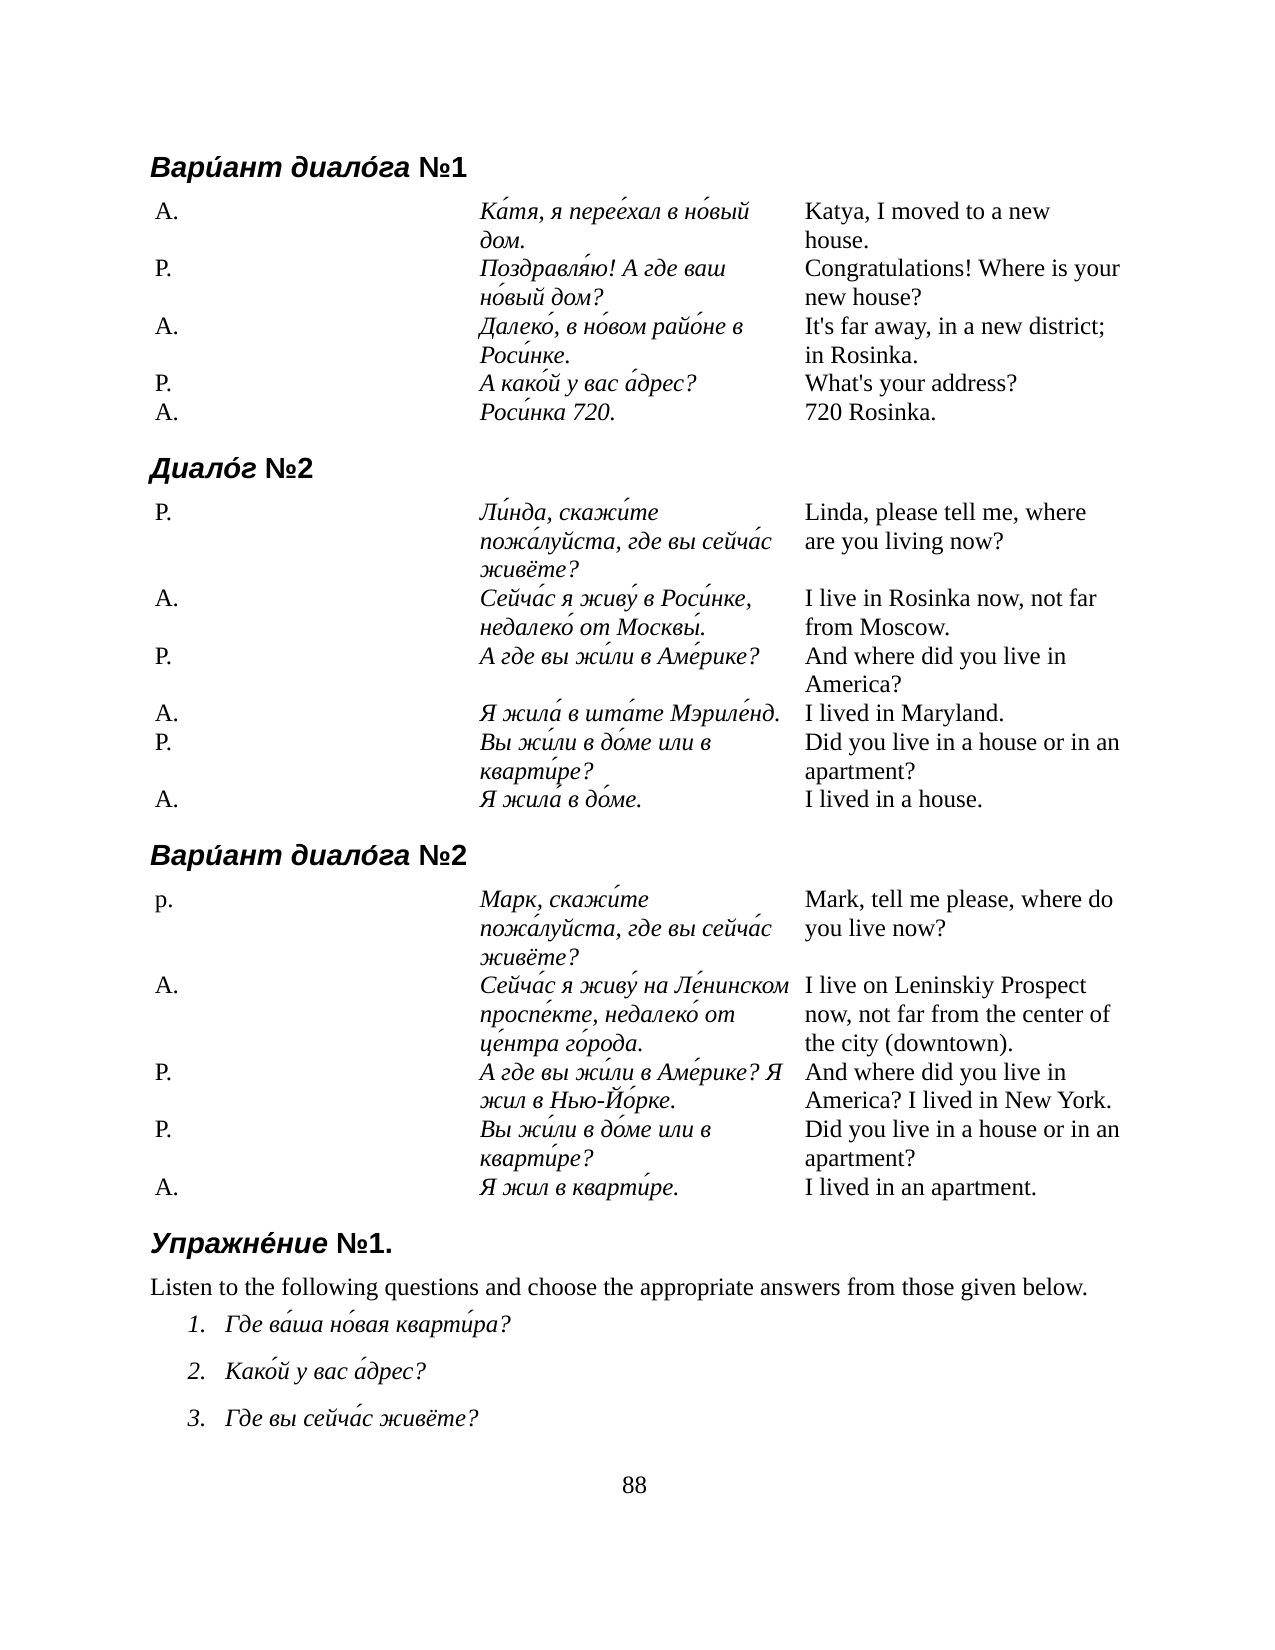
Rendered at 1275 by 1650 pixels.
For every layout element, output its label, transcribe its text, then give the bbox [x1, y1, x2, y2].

table_cell A. [150, 397, 475, 426]
table_cell A. [150, 311, 475, 368]
subtitle Вари́ант диало́га №2 [150, 838, 1125, 872]
table_cell Я жил в кварти́ре. [475, 1172, 800, 1201]
table_header Katya, I moved to a new house. [800, 196, 1125, 253]
table_header Mark, tell me please, where do you live now? [800, 884, 1125, 971]
table_cell A. [150, 971, 475, 1057]
table_cell Did you live in a house or in an apartment? [800, 727, 1125, 784]
table_cell Роси́нка 720. [475, 397, 800, 426]
table_cell Вы жи́ли в до́ме или в кварти́ре? [475, 1114, 800, 1172]
table_cell I live in Rosinka now, not far from Moscow. [800, 583, 1125, 641]
table_header Ли́нда, скажи́те пожа́луйста, где вы сейча́с живёте? [475, 497, 800, 583]
table_cell А где вы жи́ли в Аме́рике? Я жил в Нью-Йо́рке. [475, 1057, 800, 1114]
table_cell I live on Leninskiy Prospect now, not far from the center of the city (downtown). [800, 971, 1125, 1057]
table_cell Did you live in a house or in an apartment? [800, 1114, 1125, 1172]
table_cell P. [150, 641, 475, 698]
table_cell А како́й у вас а́дрес? [475, 369, 800, 397]
table_cell A. [150, 583, 475, 641]
text Listen to the following questions and choose the appropriate answers from those given below. [150, 1272, 1125, 1300]
table_cell P. [150, 727, 475, 784]
table_cell P. [150, 254, 475, 311]
table_cell What's your address? [800, 369, 1125, 397]
table_cell Поздравля́ю! А где ваш но́вый дом? [475, 254, 800, 311]
subtitle Вари́ант диало́га №1 [150, 150, 1125, 183]
table_cell I lived in Maryland. [800, 698, 1125, 727]
table_cell Я жила́ в до́ме. [475, 785, 800, 813]
table_cell A. [150, 698, 475, 727]
table_cell A. [150, 785, 475, 813]
table_cell I lived in an apartment. [800, 1172, 1125, 1201]
table_header Linda, please tell me, where are you living now? [800, 497, 1125, 583]
table_cell Сейча́с я живу́ на Ле́нинском проспе́кте, недалеко́ от це́нтра го́рода. [475, 971, 800, 1057]
table_cell P. [150, 1057, 475, 1114]
table_header Ка́тя, я перее́хал в но́вый дом. [475, 196, 800, 253]
table_cell Congratulations! Where is your new house? [800, 254, 1125, 311]
list Где вы сейча́с живёте? [187, 1403, 1125, 1431]
list Како́й у вас а́дрес? [187, 1356, 1125, 1385]
table_cell 720 Rosinka. [800, 397, 1125, 426]
table_cell And where did you live in America? [800, 641, 1125, 698]
table_cell P. [150, 1114, 475, 1172]
table_cell Вы жи́ли в до́ме или в кварти́ре? [475, 727, 800, 784]
table_cell Я жила́ в шта́те Мэриле́нд. [475, 698, 800, 727]
subtitle Упражне́ние №1. [150, 1226, 1125, 1259]
list Где ва́ша но́вая кварти́ра? [187, 1309, 1125, 1338]
table_cell And where did you live in America? I lived in New York. [800, 1057, 1125, 1114]
table_header A. [150, 196, 475, 253]
table_header Марк, скажи́те пожа́луйста, где вы сейча́с живёте? [475, 884, 800, 971]
table_header P. [150, 497, 475, 583]
table_cell P. [150, 369, 475, 397]
table_header p. [150, 884, 475, 971]
table_cell I lived in a house. [800, 785, 1125, 813]
table_cell Далеко́, в но́вом райо́не в Роси́нке. [475, 311, 800, 368]
table_cell It's far away, in a new district; in Rosinka. [800, 311, 1125, 368]
subtitle Диало́г №2 [150, 451, 1125, 484]
table_cell А где вы жи́ли в Аме́рике? [475, 641, 800, 698]
table_cell A. [150, 1172, 475, 1201]
table_cell Сейча́с я живу́ в Роси́нке, недалеко́ от Москвы́. [475, 583, 800, 641]
